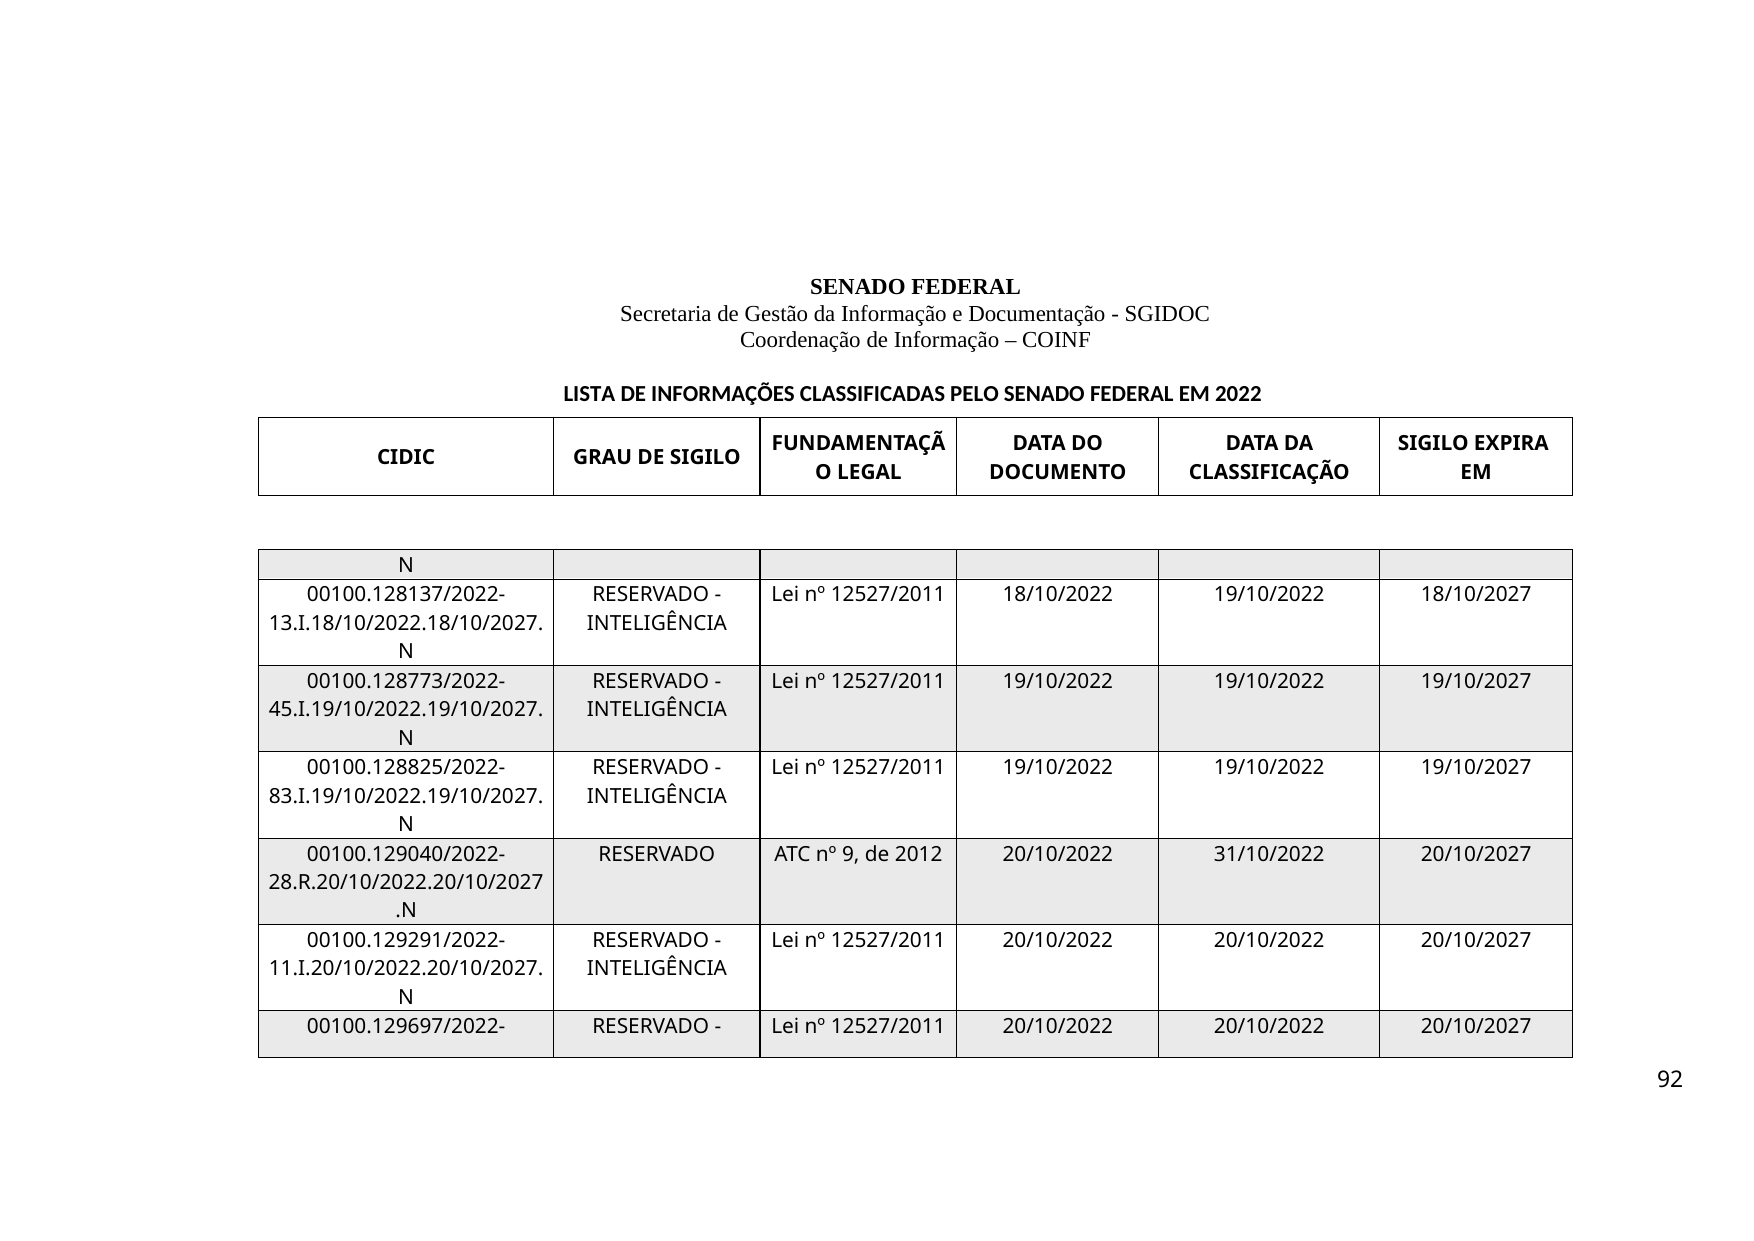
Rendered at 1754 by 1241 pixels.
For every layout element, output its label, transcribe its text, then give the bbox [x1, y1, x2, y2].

table_cell [1159, 550, 1379, 578]
table_cell 19/10/2022 [957, 666, 1158, 751]
table_cell 19/10/2027 [1380, 666, 1572, 751]
table_cell Lei nº 12527/2011 [761, 1011, 956, 1057]
table_cell 00100.128137/2022-13.I.18/10/2022.18/10/2027.N [259, 580, 553, 665]
table_cell Lei nº 12527/2011 [761, 752, 956, 838]
table_cell 20/10/2022 [957, 839, 1158, 924]
table_cell RESERVADO [554, 839, 759, 924]
table_cell 20/10/2022 [1159, 1011, 1379, 1057]
table_cell 00100.129040/2022-28.R.20/10/2022.20/10/2027.N [259, 839, 553, 924]
table_cell [957, 550, 1158, 578]
table_cell RESERVADO - INTELIGÊNCIA [554, 752, 759, 838]
table_cell 20/10/2027 [1380, 1011, 1572, 1057]
table_cell [1380, 550, 1572, 578]
table_cell 19/10/2022 [1159, 666, 1379, 751]
table_cell 20/10/2022 [957, 925, 1158, 1010]
table_cell N [259, 550, 553, 578]
table_cell RESERVADO [554, 1011, 759, 1057]
table_cell 18/10/2022 [957, 580, 1158, 665]
table_cell 00100.128825/2022-83.I.19/10/2022.19/10/2027.N [259, 752, 553, 838]
table_cell 00100.129291/2022-11.I.20/10/2022.20/10/2027.N [259, 925, 553, 1010]
table_cell RESERVADO - INTELIGÊNCIA [554, 580, 759, 665]
table_cell [761, 550, 956, 578]
table_cell Lei nº 12527/2011 [761, 580, 956, 665]
table_cell RESERVADO - INTELIGÊNCIA [554, 925, 759, 1010]
table_cell Lei nº 12527/2011 [761, 925, 956, 1010]
table_cell 19/10/2022 [957, 752, 1158, 838]
table_cell 20/10/2022 [1159, 925, 1379, 1010]
table_cell 20/10/2027 [1380, 925, 1572, 1010]
table_cell 20/10/2022 [957, 1011, 1158, 1057]
table_cell 19/10/2022 [1159, 580, 1379, 665]
table_cell 31/10/2022 [1159, 839, 1379, 924]
table_cell ATC nº 9, de 2012 [761, 839, 956, 924]
table_cell 00100.129697/2022- [259, 1011, 553, 1057]
table_cell Lei nº 12527/2011 [761, 666, 956, 751]
table_cell [554, 550, 759, 578]
table_cell 19/10/2027 [1380, 752, 1572, 838]
table_cell 19/10/2022 [1159, 752, 1379, 838]
table_cell 20/10/2027 [1380, 839, 1572, 924]
table_cell 18/10/2027 [1380, 580, 1572, 665]
table_cell RESERVADO - INTELIGÊNCIA [554, 666, 759, 751]
table_cell 00100.128773/2022-45.I.19/10/2022.19/10/2027.N [259, 666, 553, 751]
